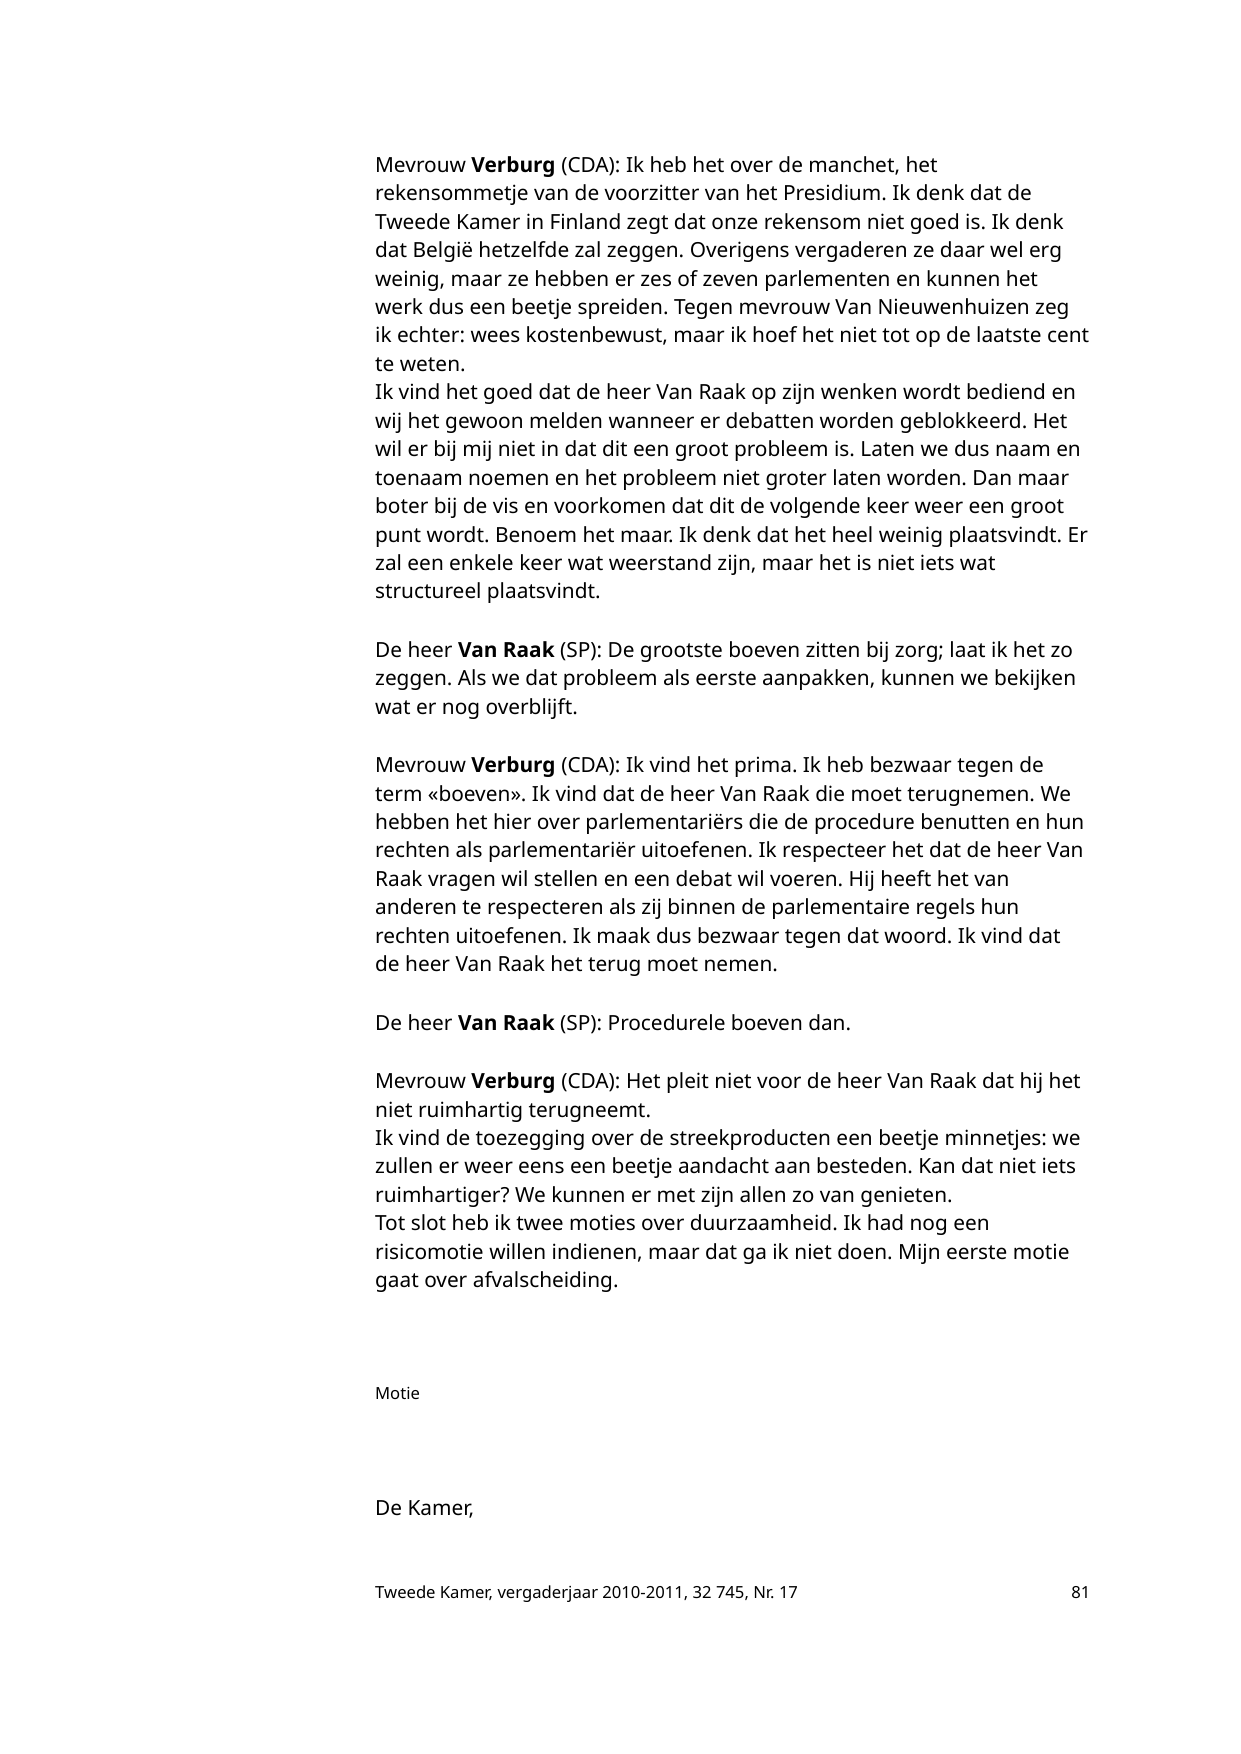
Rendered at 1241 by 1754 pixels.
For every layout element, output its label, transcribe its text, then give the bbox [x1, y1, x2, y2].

text De Kamer, [375, 1493, 1090, 1521]
text Tot slot heb ik twee moties over duurzaamheid. Ik had nog een risicomotie willen indienen, maar dat ga ik niet doen. Mijn eerste motie gaat over afvalscheiding. [375, 1208, 1090, 1294]
table_header Motie [375, 1382, 1090, 1434]
text Ik vind het goed dat de heer Van Raak op zijn wenken wordt bediend en wij het gewoon melden wanneer er debatten worden geblokkeerd. Het wil er bij mij niet in dat dit een groot probleem is. Laten we dus naam en toenaam noemen en het probleem niet groter laten worden. Dan maar boter bij de vis en voorkomen dat dit de volgende keer weer een groot punt wordt. Benoem het maar. Ik denk dat het heel weinig plaatsvindt. Er zal een enkele keer wat weerstand zijn, maar het is niet iets wat structureel plaatsvindt. [375, 377, 1090, 605]
text Mevrouw Verburg (CDA): Het pleit niet voor de heer Van Raak dat hij het niet ruimhartig terugneemt. [375, 1066, 1090, 1123]
text De heer Van Raak (SP): Procedurele boeven dan. [375, 1008, 1090, 1036]
text De heer Van Raak (SP): De grootste boeven zitten bij zorg; laat ik het zo zeggen. Als we dat probleem als eerste aanpakken, kunnen we bekijken wat er nog overblijft. [375, 635, 1090, 720]
text Mevrouw Verburg (CDA): Ik heb het over de manchet, het rekensommetje van de voorzitter van het Presidium. Ik denk dat de Tweede Kamer in Finland zegt dat onze rekensom niet goed is. Ik denk dat België hetzelfde zal zeggen. Overigens vergaderen ze daar wel erg weinig, maar ze hebben er zes of zeven parlementen en kunnen het werk dus een beetje spreiden. Tegen mevrouw Van Nieuwenhuizen zeg ik echter: wees kostenbewust, maar ik hoef het niet tot op de laatste cent te weten. [375, 150, 1090, 377]
text Ik vind de toezegging over de streekproducten een beetje minnetjes: we zullen er weer eens een beetje aandacht aan besteden. Kan dat niet iets ruimhartiger? We kunnen er met zijn allen zo van genieten. [375, 1123, 1090, 1208]
text Mevrouw Verburg (CDA): Ik vind het prima. Ik heb bezwaar tegen de term «boeven». Ik vind dat de heer Van Raak die moet terugnemen. We hebben het hier over parlementariërs die de procedure benutten en hun rechten als parlementariër uitoefenen. Ik respecteer het dat de heer Van Raak vragen wil stellen en een debat wil voeren. Hij heeft het van anderen te respecteren als zij binnen de parlementaire regels hun rechten uitoefenen. Ik maak dus bezwaar tegen dat woord. Ik vind dat de heer Van Raak het terug moet nemen. [375, 750, 1090, 978]
